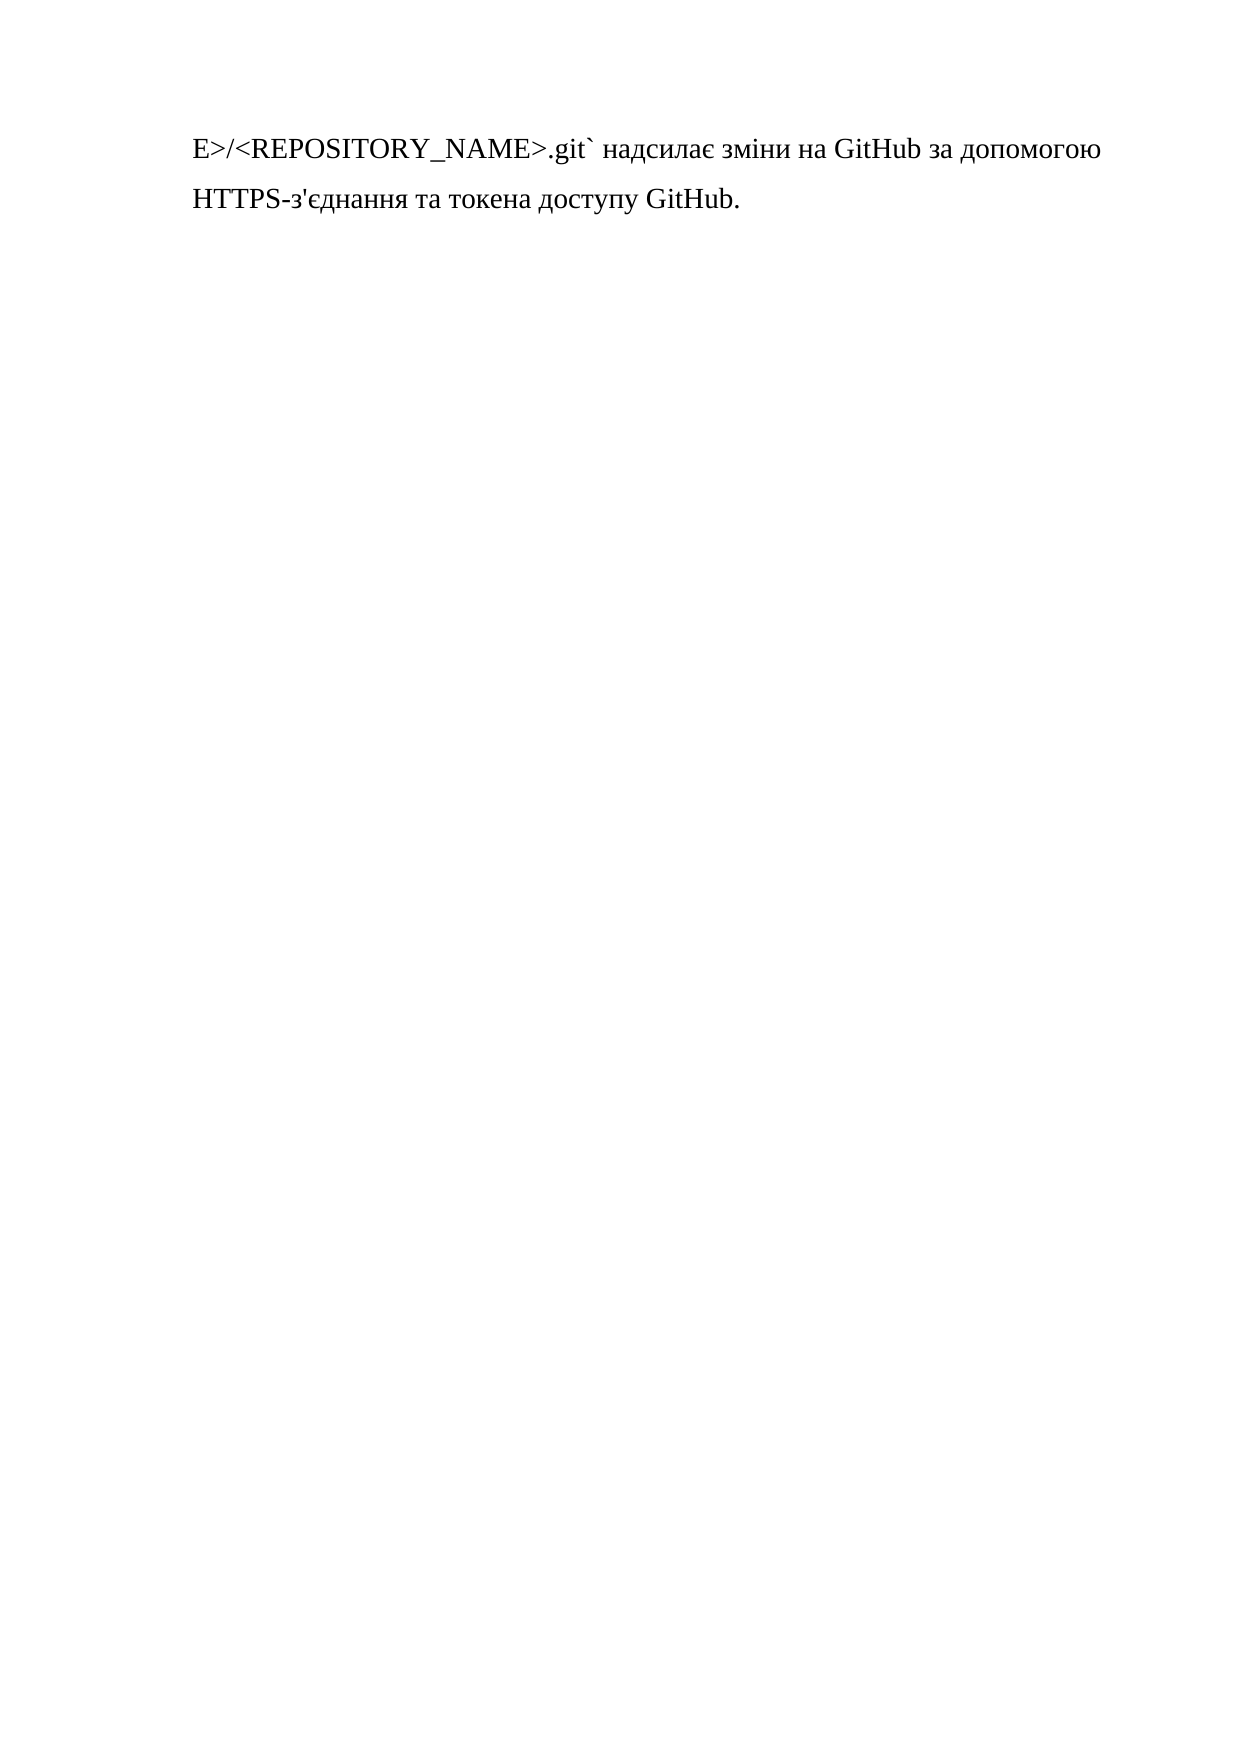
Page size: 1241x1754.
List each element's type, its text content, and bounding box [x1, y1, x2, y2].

text E>/<REPOSITORY_NAME>.git` надсилає зміни на GitHub за допомогою HTTPS-з'єднання та токена доступу GitHub. [192, 131, 1107, 215]
